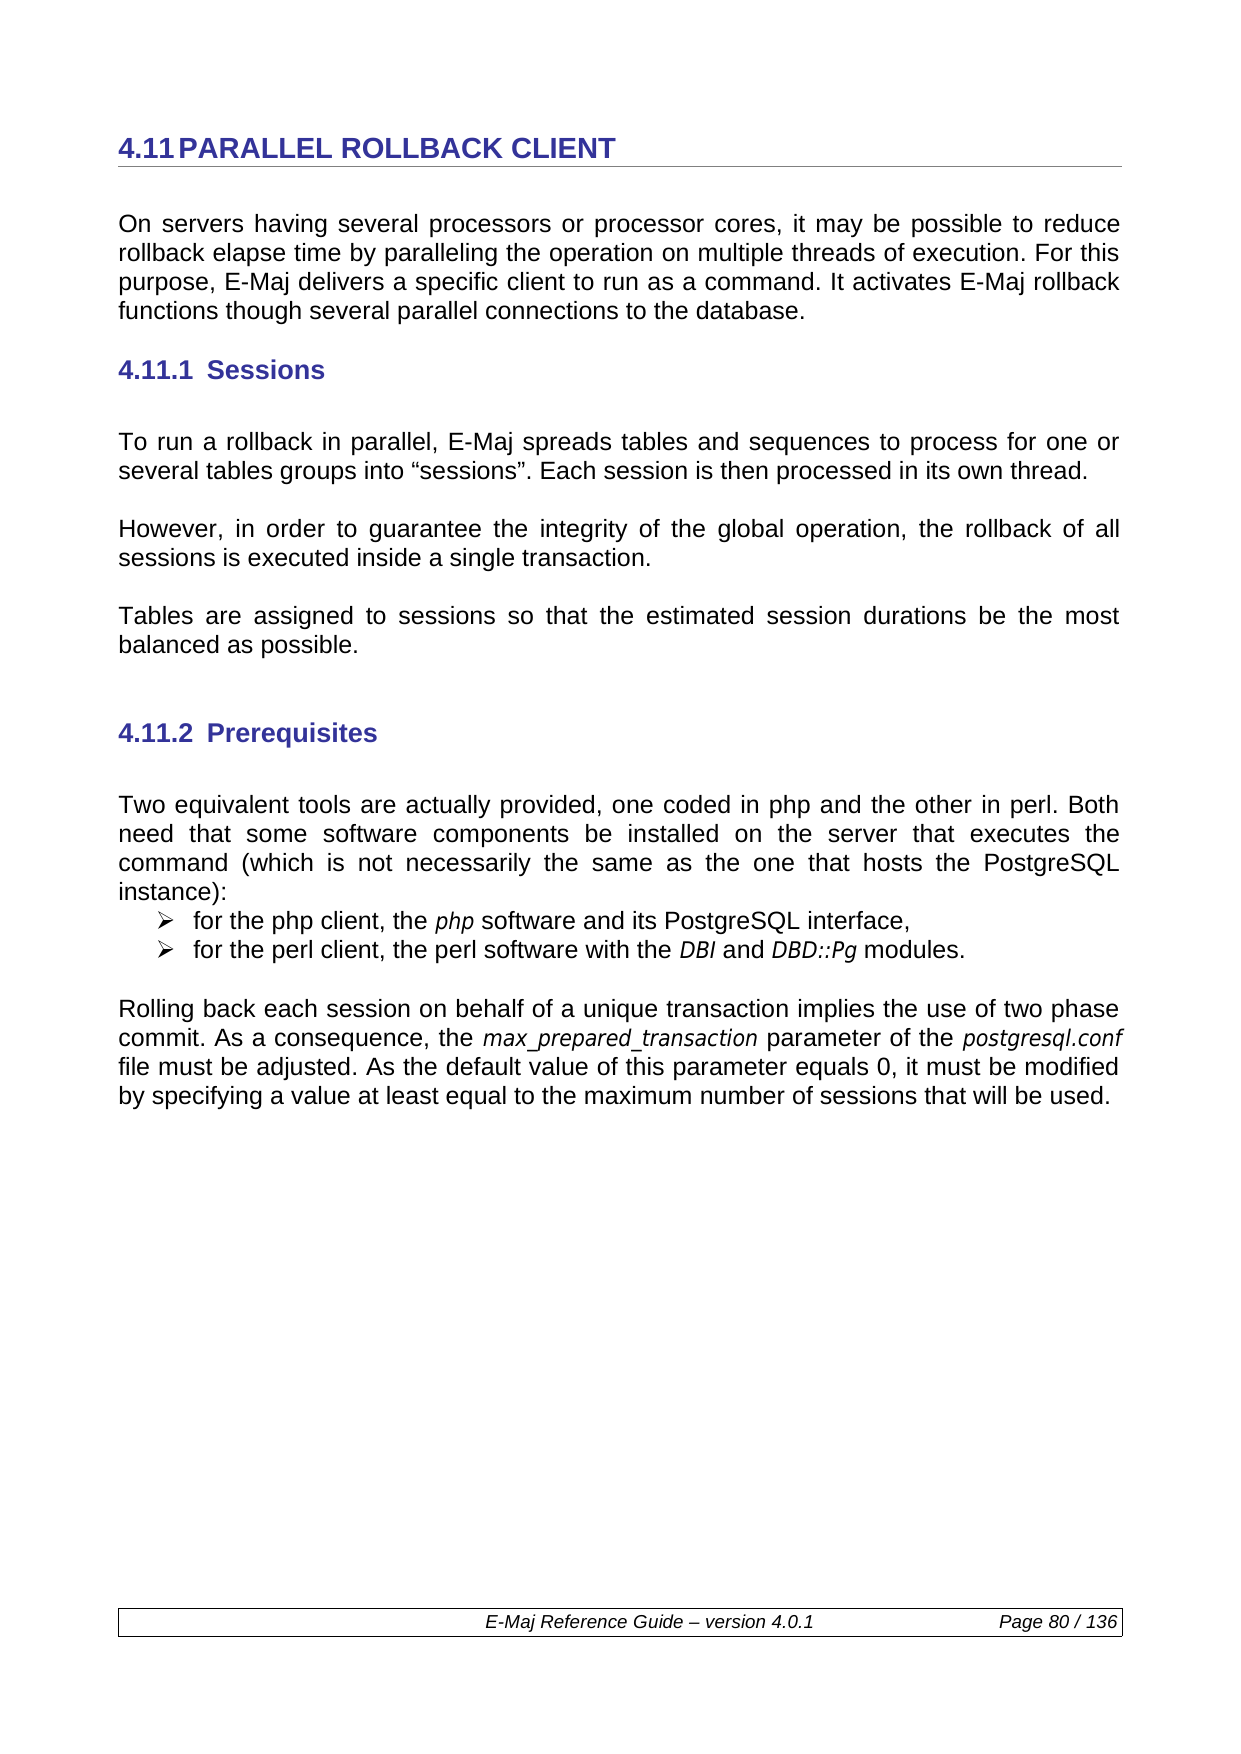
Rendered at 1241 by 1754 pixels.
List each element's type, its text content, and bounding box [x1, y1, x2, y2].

text Rolling back each session on behalf of a unique transaction implies the use of two phase commit. As a consequence, the max_prepared_transaction parameter of the postgresql.conf file must be adjusted. As the default value of this parameter equals 0, it must be modified by specifying a value at least equal to the maximum number of sessions that will be used. [118, 993, 1122, 1110]
text Tables are assigned to sessions so that the estimated session durations be the most balanced as possible. [118, 601, 1122, 659]
list for the php client, the php software and its PostgreSQL interface, [156, 906, 1122, 935]
text To run a rollback in parallel, E-Maj spreads tables and sequences to process for one or several tables groups into “sessions”. Each session is then processed in its own thread. [118, 427, 1122, 485]
subtitle Prerequisites [118, 717, 1122, 748]
subtitle Sessions [118, 354, 1122, 385]
text On servers having several processors or processor cores, it may be possible to reduce rollback elapse time by paralleling the operation on multiple threads of execution. For this purpose, E-Maj delivers a specific client to run as a command. It activates E-Maj rollback functions though several parallel connections to the database. [118, 209, 1122, 325]
subtitle Parallel Rollback client [118, 131, 1122, 166]
list for the perl client, the perl software with the DBI and DBD::Pg modules. [156, 935, 1122, 964]
text However, in order to guarantee the integrity of the global operation, the rollback of all sessions is executed inside a single transaction. [118, 514, 1122, 572]
text Two equivalent tools are actually provided, one coded in php and the other in perl. Both need that some software components be installed on the server that executes the command (which is not necessarily the same as the one that hosts the PostgreSQL instance): [118, 790, 1122, 906]
